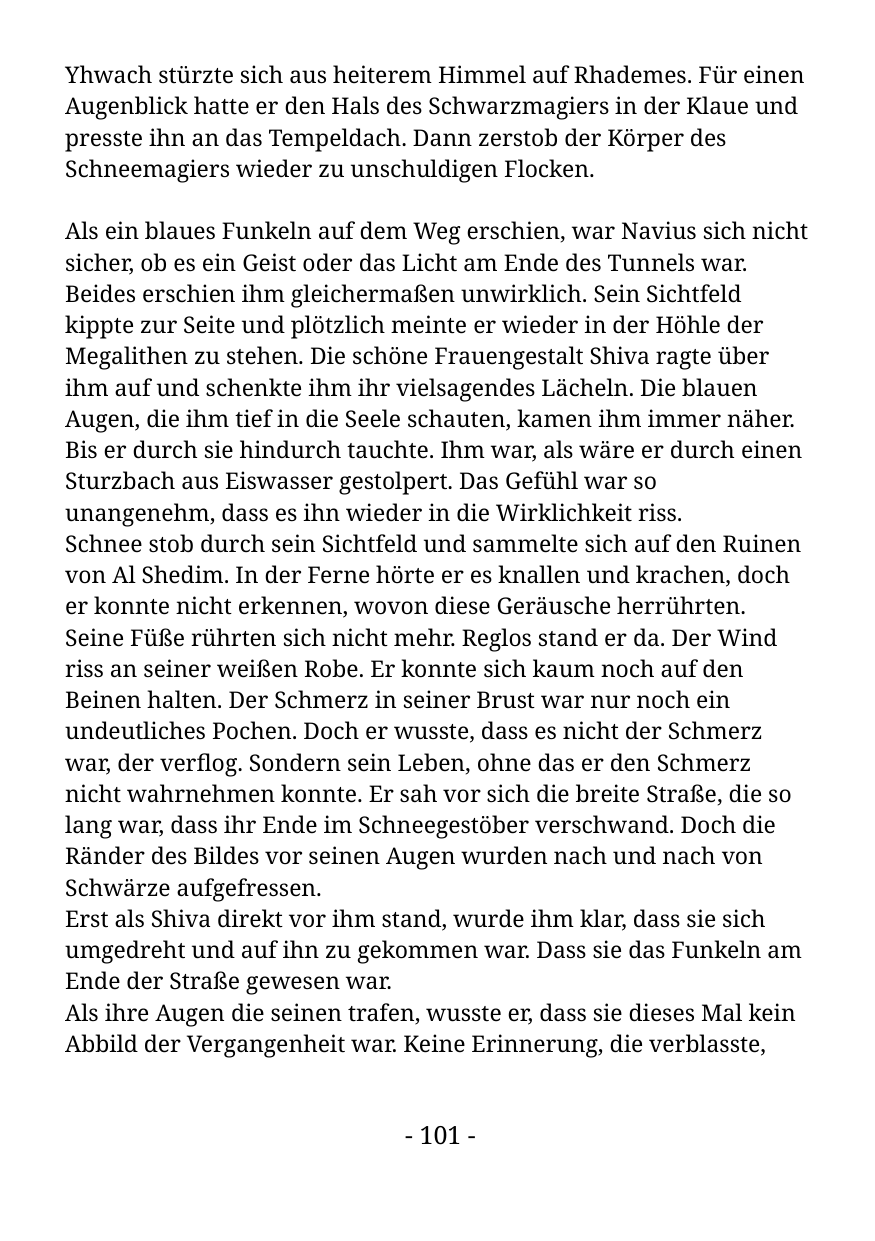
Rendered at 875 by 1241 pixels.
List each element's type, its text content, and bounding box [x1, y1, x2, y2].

text Yhwach stürzte sich aus heiterem Himmel auf Rhademes. Für einen Augenblick hatte er den Hals des Schwarzmagiers in der Klaue und presste ihn an das Tempeldach. Dann zerstob der Körper des Schneemagiers wieder zu unschuldigen Flocken. Als ein blaues Funkeln auf dem Weg erschien, war Navius sich nicht sicher, ob es ein Geist oder das Licht am Ende des Tunnels war. Beides erschien ihm gleichermaßen unwirklich. Sein Sichtfeld kippte zur Seite und plötzlich meinte er wieder in der Höhle der Megalithen zu stehen. Die schöne Frauengestalt Shiva ragte über ihm auf und schenkte ihm ihr vielsagendes Lächeln. Die blauen Augen, die ihm tief in die Seele schauten, kamen ihm immer näher. Bis er durch sie hindurch tauchte. Ihm war, als wäre er durch einen Sturzbach aus Eiswasser gestolpert. Das Gefühl war so unangenehm, dass es ihn wieder in die Wirklichkeit riss. Schnee stob durch sein Sichtfeld und sammelte sich auf den Ruinen von Al Shedim. In der Ferne hörte er es knallen und krachen, doch er konnte nicht erkennen, wovon diese Geräusche herrührten. Seine Füße rührten sich nicht mehr. Reglos stand er da. Der Wind riss an seiner weißen Robe. Er konnte sich kaum noch auf den Beinen halten. Der Schmerz in seiner Brust war nur noch ein undeutliches Pochen. Doch er wusste, dass es nicht der Schmerz war, der verflog. Sondern sein Leben, ohne das er den Schmerz nicht wahrnehmen konnte. Er sah vor sich die breite Straße, die so lang war, dass ihr Ende im Schneegestöber verschwand. Doch die Ränder des Bildes vor seinen Augen wurden nach und nach von Schwärze aufgefressen. Erst als Shiva direkt vor ihm stand, wurde ihm klar, dass sie sich umgedreht und auf ihn zu gekommen war. Dass sie das Funkeln am Ende der Straße gewesen war. Als ihre Augen die seinen trafen, wusste er, dass sie dieses Mal kein Abbild der Vergangenheit war. Keine Erinnerung, die verblasste, [65, 59, 809, 1059]
